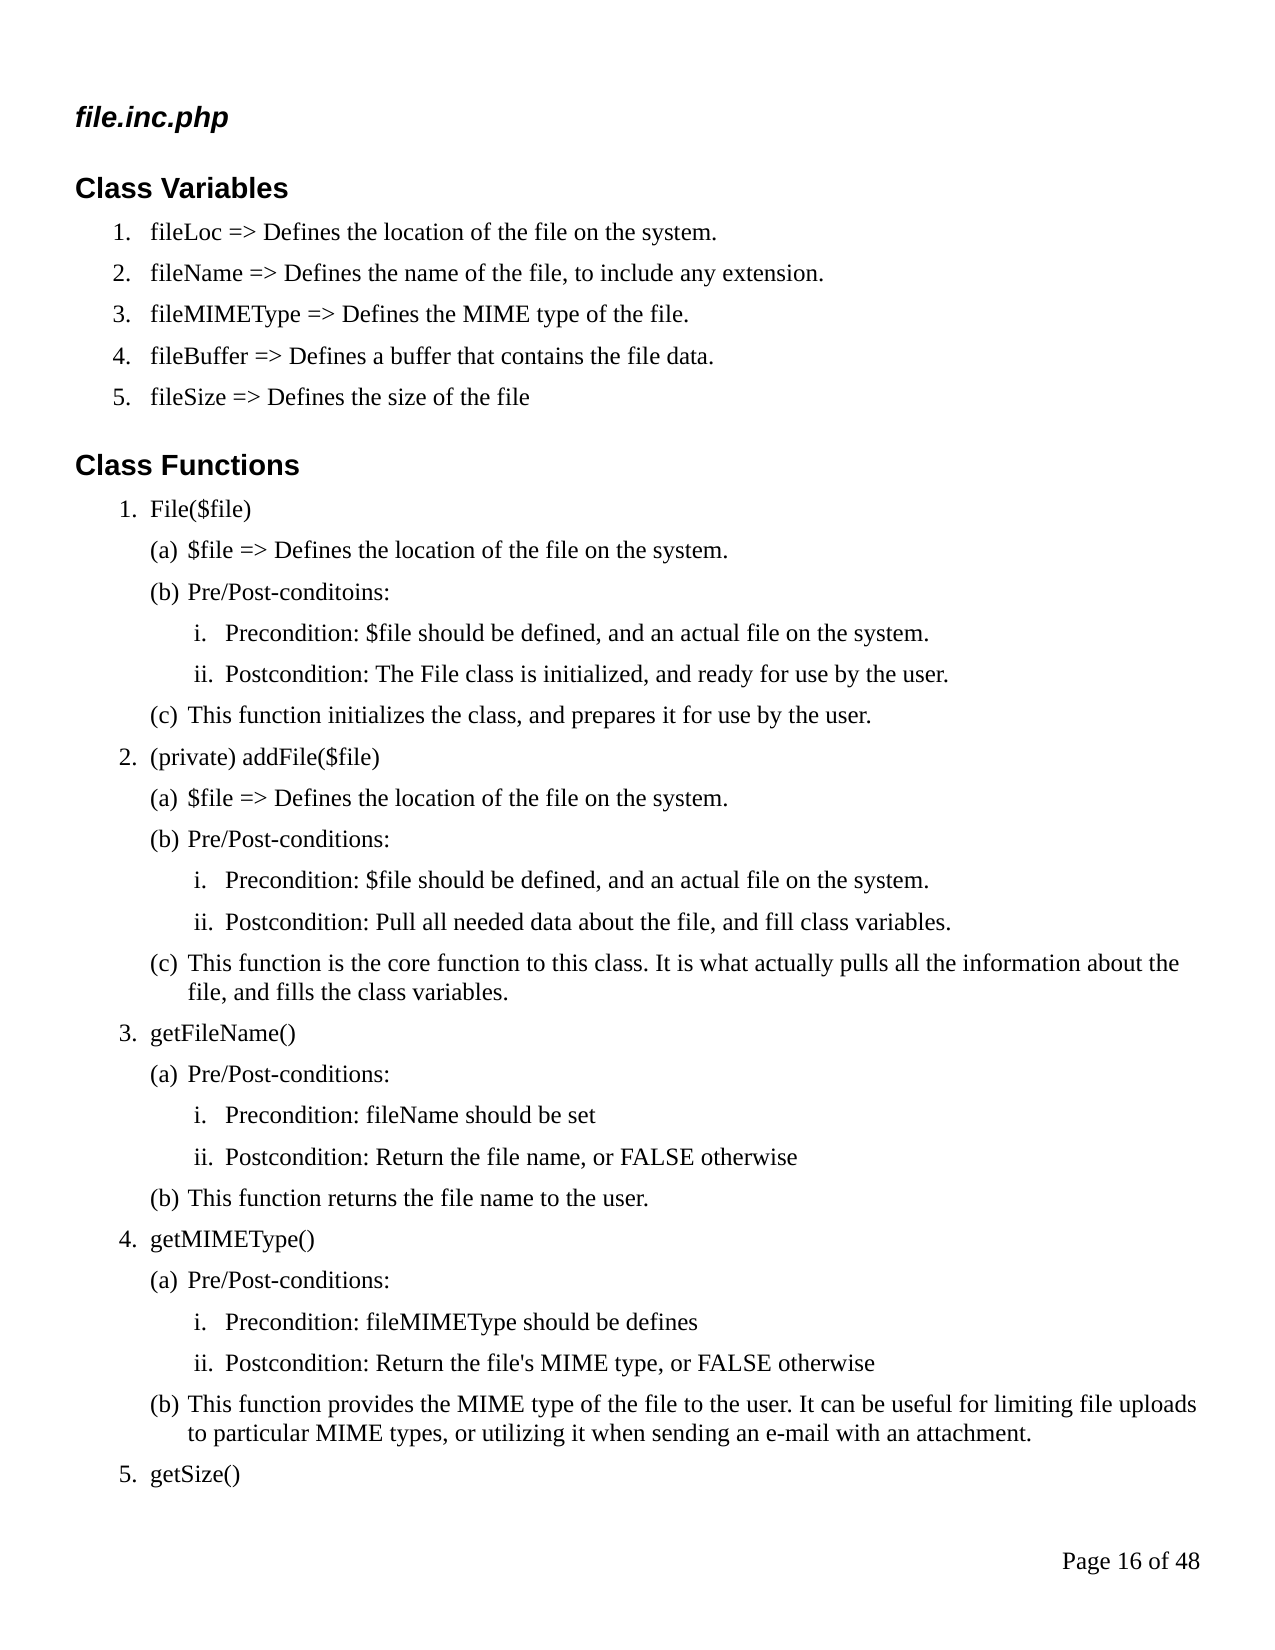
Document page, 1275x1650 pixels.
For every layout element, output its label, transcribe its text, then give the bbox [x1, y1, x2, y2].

list File($file) [112, 494, 1200, 523]
list (private) addFile($file) [112, 742, 1200, 771]
subtitle Class Variables [75, 171, 1200, 204]
list $file => Defines the location of the file on the system. [150, 783, 1200, 812]
list Postcondition: The File class is initialized, and ready for use by the user. [187, 659, 1200, 688]
list $file => Defines the location of the file on the system. [150, 536, 1200, 564]
list fileName => Defines the name of the file, to include any extension. [112, 258, 1200, 287]
list Precondition: $file should be defined, and an actual file on the system. [187, 618, 1200, 647]
list getMIMEType() [112, 1224, 1200, 1253]
list Pre/Post-conditions: [150, 1059, 1200, 1088]
list fileSize => Defines the size of the file [112, 382, 1200, 411]
list Pre/Post-conditoins: [150, 577, 1200, 606]
list getSize() [112, 1459, 1200, 1488]
list fileMIMEType => Defines the MIME type of the file. [112, 299, 1200, 328]
list getFileName() [112, 1018, 1200, 1047]
subtitle file.inc.php [75, 100, 1200, 133]
list Postcondition: Return the file's MIME type, or FALSE otherwise [187, 1348, 1200, 1377]
list Pre/Post-conditions: [150, 824, 1200, 853]
list fileBuffer => Defines a buffer that contains the file data. [112, 341, 1200, 369]
subtitle Class Functions [75, 448, 1200, 482]
list This function is the core function to this class. It is what actually pulls all the information about the file, and fills the class variables. [150, 948, 1200, 1006]
list This function returns the file name to the user. [150, 1183, 1200, 1212]
list This function provides the MIME type of the file to the user. It can be useful for limiting file uploads to particular MIME types, or utilizing it when sending an e-mail with an attachment. [150, 1389, 1200, 1447]
list Postcondition: Pull all needed data about the file, and fill class variables. [187, 907, 1200, 936]
list Precondition: $file should be defined, and an actual file on the system. [187, 866, 1200, 894]
list Postcondition: Return the file name, or FALSE otherwise [187, 1142, 1200, 1171]
list Precondition: fileMIMEType should be defines [187, 1307, 1200, 1336]
list This function initializes the class, and prepares it for use by the user. [150, 701, 1200, 729]
list fileLoc => Defines the location of the file on the system. [112, 217, 1200, 246]
list Pre/Post-conditions: [150, 1266, 1200, 1294]
list Precondition: fileName should be set [187, 1101, 1200, 1129]
